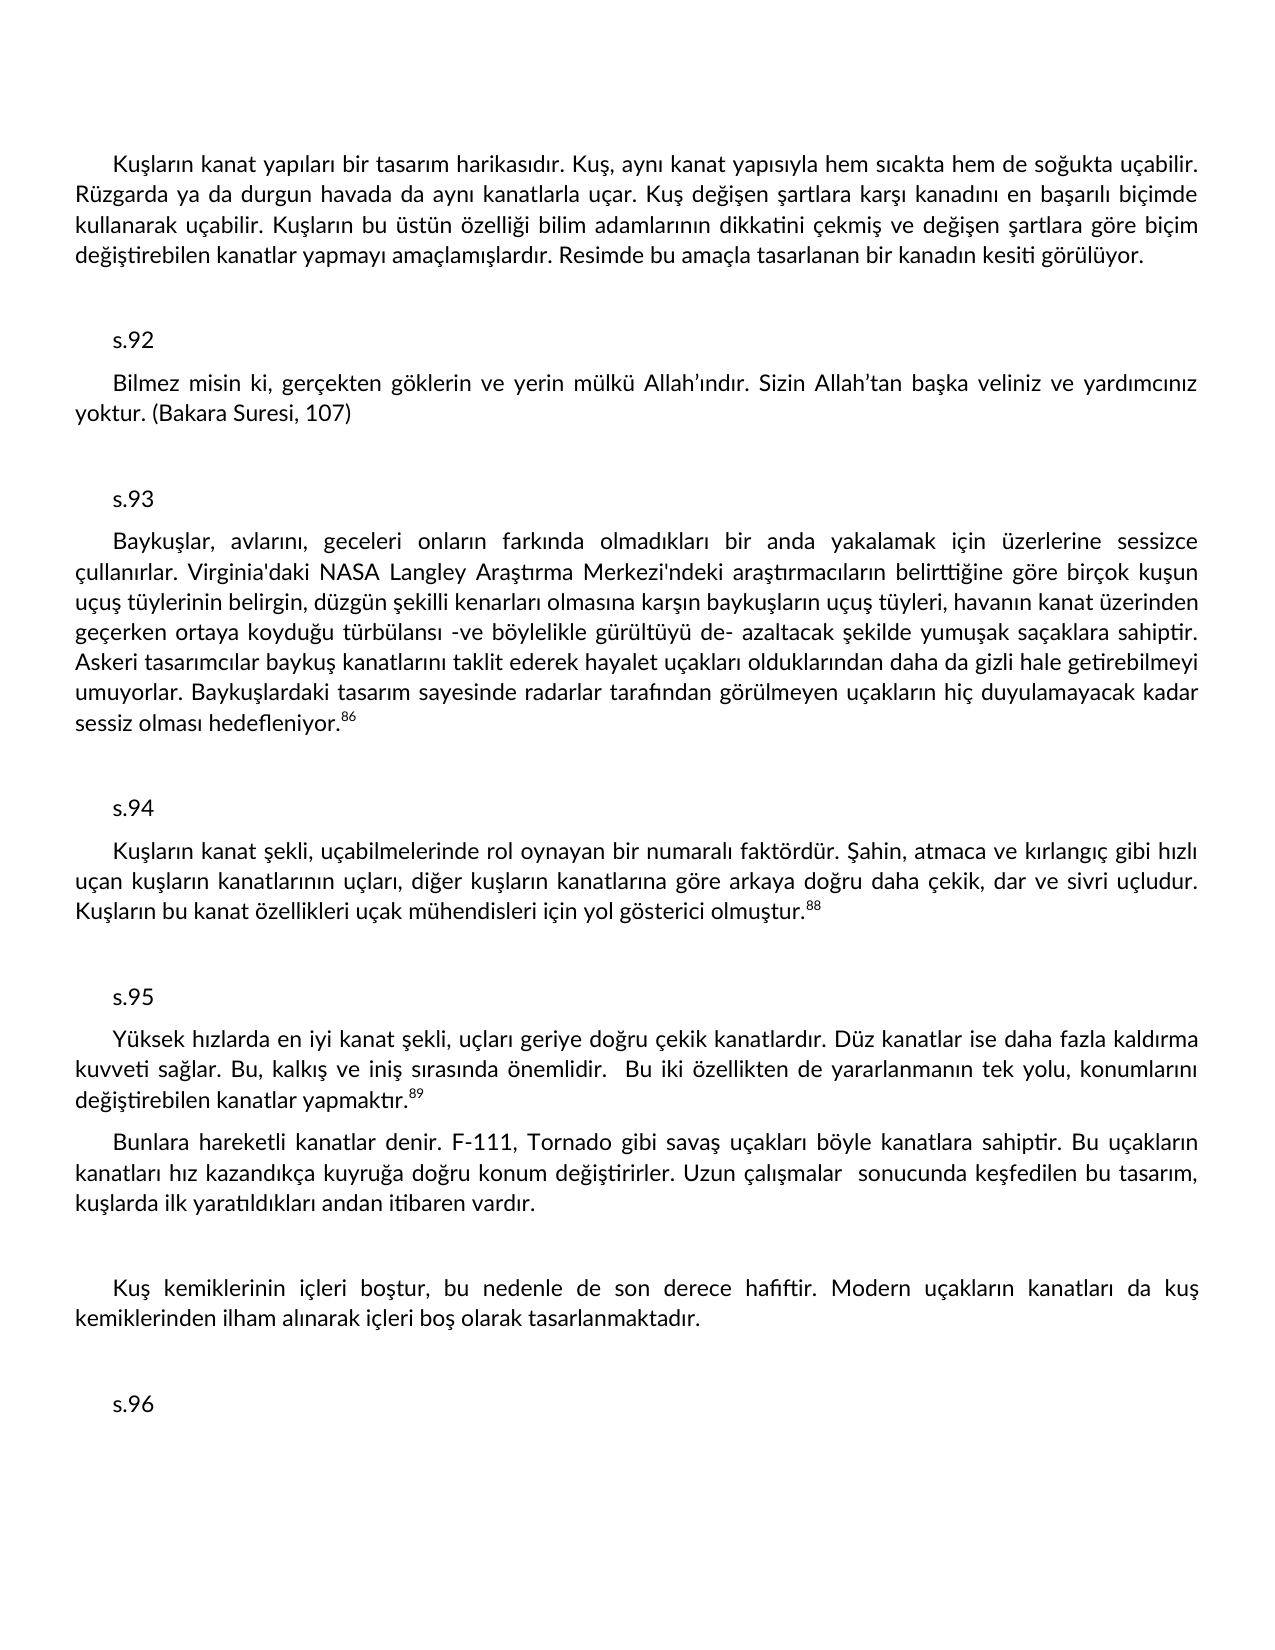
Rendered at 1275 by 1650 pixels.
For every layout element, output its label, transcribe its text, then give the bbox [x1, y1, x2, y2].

text Baykuşlar, avlarını, geceleri onların farkında olmadıkları bir anda yakalamak için üzerlerine sessizce çullanırlar. Virginia'daki NASA Langley Araştırma Merkezi'ndeki araştırmacıların belirttiğine göre birçok kuşun uçuş tüylerinin belirgin, düzgün şekilli kenarları olmasına karşın baykuşların uçuş tüyleri, havanın kanat üzerinden geçerken ortaya koyduğu türbülansı -ve böylelikle gürültüyü de- azaltacak şekilde yumuşak saçaklara sahiptir. Askeri tasarımcılar baykuş kanatlarını taklit ederek hayalet uçakları olduklarından daha da gizli hale getirebilmeyi umuyorlar. Baykuşlardaki tasarım sayesinde radarlar tarafından görülmeyen uçakların hiç duyulamayacak kadar sessiz olması hedefleniyor.86 [75, 527, 1200, 736]
text s.93 [75, 484, 1200, 512]
text s.92 [75, 326, 1200, 353]
text Bilmez misin ki, gerçekten göklerin ve yerin mülkü Allah’ındır. Sizin Allah’tan başka veliniz ve yardımcınız yoktur. (Bakara Suresi, 107) [75, 369, 1200, 426]
text s.96 [75, 1389, 1200, 1417]
text Kuş kemiklerinin içleri boştur, bu nedenle de son derece hafiftir. Modern uçakların kanatları da kuş kemiklerinden ilham alınarak içleri boş olarak tasarlanmaktadır. [75, 1274, 1200, 1332]
text Kuşların kanat yapıları bir tasarım harikasıdır. Kuş, aynı kanat yapısıyla hem sıcakta hem de soğukta uçabilir. Rüzgarda ya da durgun havada da aynı kanatlarla uçar. Kuş değişen şartlara karşı kanadını en başarılı biçimde kullanarak uçabilir. Kuşların bu üstün özelliği bilim adamlarının dikkatini çekmiş ve değişen şartlara göre biçim değiştirebilen kanatlar yapmayı amaçlamışlardır. Resimde bu amaçla tasarlanan bir kanadın kesiti görülüyor. [75, 150, 1200, 268]
text Bunlara hareketli kanatlar denir. F-111, Tornado gibi savaş uçakları böyle kanatlara sahiptir. Bu uçakların kanatları hız kazandıkça kuyruğa doğru konum değiştirirler. Uzun çalışmalar sonucunda keşfedilen bu tasarım, kuşlarda ilk yaratıldıkları andan itibaren vardır. [75, 1128, 1200, 1216]
text s.95 [75, 982, 1200, 1010]
text Kuşların kanat şekli, uçabilmelerinde rol oynayan bir numaralı faktördür. Şahin, atmaca ve kırlangıç gibi hızlı uçan kuşların kanatlarının uçları, diğer kuşların kanatlarına göre arkaya doğru daha çekik, dar ve sivri uçludur. Kuşların bu kanat özellikleri uçak mühendisleri için yol gösterici olmuştur.88 [75, 836, 1200, 924]
text Yüksek hızlarda en iyi kanat şekli, uçları geriye doğru çekik kanatlardır. Düz kanatlar ise daha fazla kaldırma kuvveti sağlar. Bu, kalkış ve iniş sırasında önemlidir. Bu iki özellikten de yararlanmanın tek yolu, konumlarını değiştirebilen kanatlar yapmaktır.89 [75, 1025, 1200, 1113]
text s.94 [75, 794, 1200, 821]
